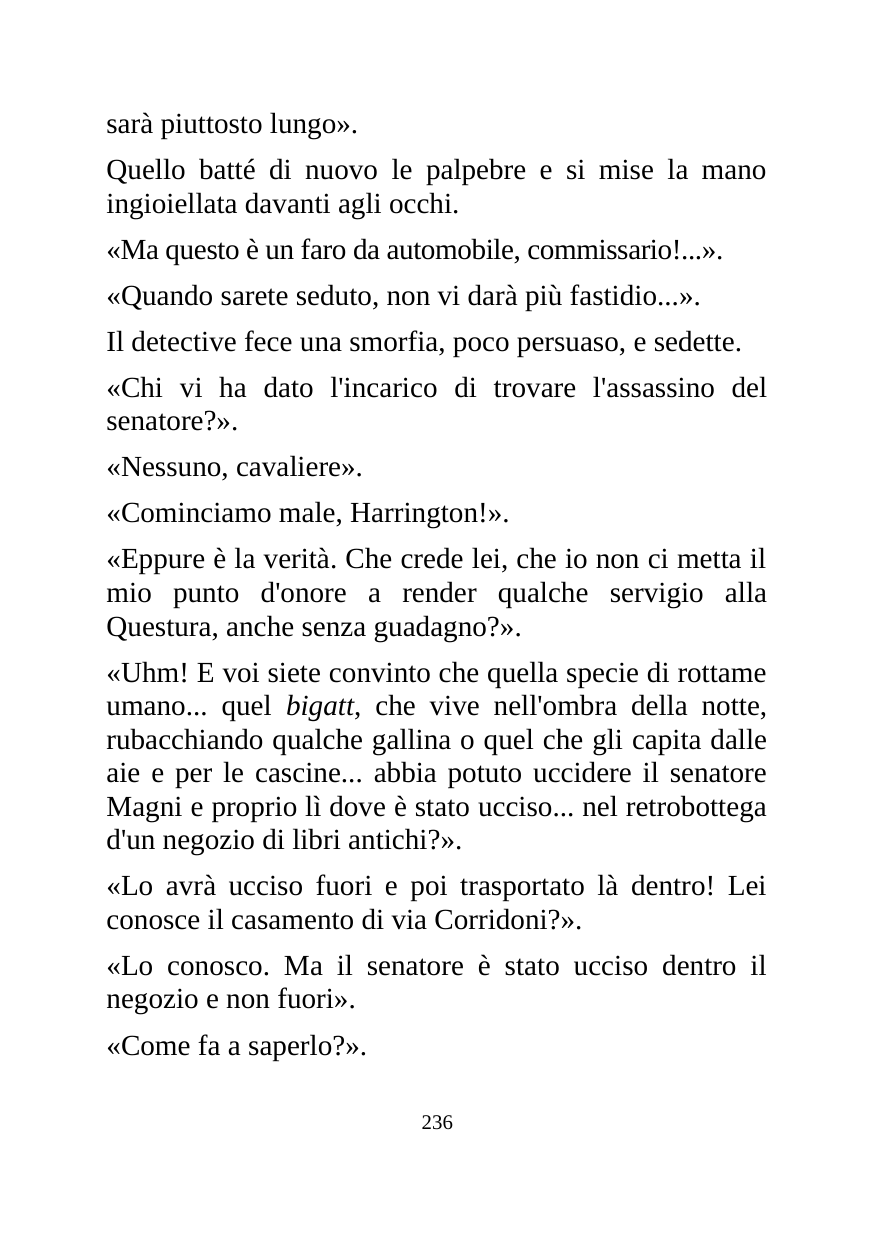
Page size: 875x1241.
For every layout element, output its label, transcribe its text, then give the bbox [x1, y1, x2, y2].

text «Nessuno, cavaliere». [106, 449, 768, 483]
text «Come fa a saperlo?». [106, 1028, 768, 1061]
text «Ma questo è un faro da automobile, commissario!...». [106, 232, 768, 265]
text Il detective fece una smorfia, poco persuaso, e sedette. [106, 324, 768, 357]
text «Chi vi ha dato l'incarico di trovare l'assassino del senatore?». [106, 370, 768, 437]
text «Uhm! E voi siete convinto che quella specie di rottame umano... quel bigatt, che vive nell'ombra della notte, rubacchiando qualche gallina o quel che gli capita dalle aie e per le cascine... abbia potuto uccidere il senatore Magni e proprio lì dove è stato ucciso... nel retrobottega d'un negozio di libri antichi?». [106, 655, 768, 856]
text «Eppure è la verità. Che crede lei, che io non ci metta il mio punto d'onore a render qualche servigio alla Questura, anche senza guadagno?». [106, 542, 768, 642]
text «Cominciamo male, Harrington!». [106, 496, 768, 529]
text «Lo avrà ucciso fuori e poi trasportato là dentro! Lei conosce il casamento di via Corridoni?». [106, 868, 768, 936]
text «Lo conosco. Ma il senatore è stato ucciso dentro il negozio e non fuori». [106, 948, 768, 1015]
text Quello batté di nuovo le palpebre e si mise la mano ingioiellata davanti agli occhi. [106, 152, 768, 219]
text «Quando sarete seduto, non vi darà più fastidio...». [106, 278, 768, 311]
text sarà piuttosto lungo». [106, 106, 768, 140]
